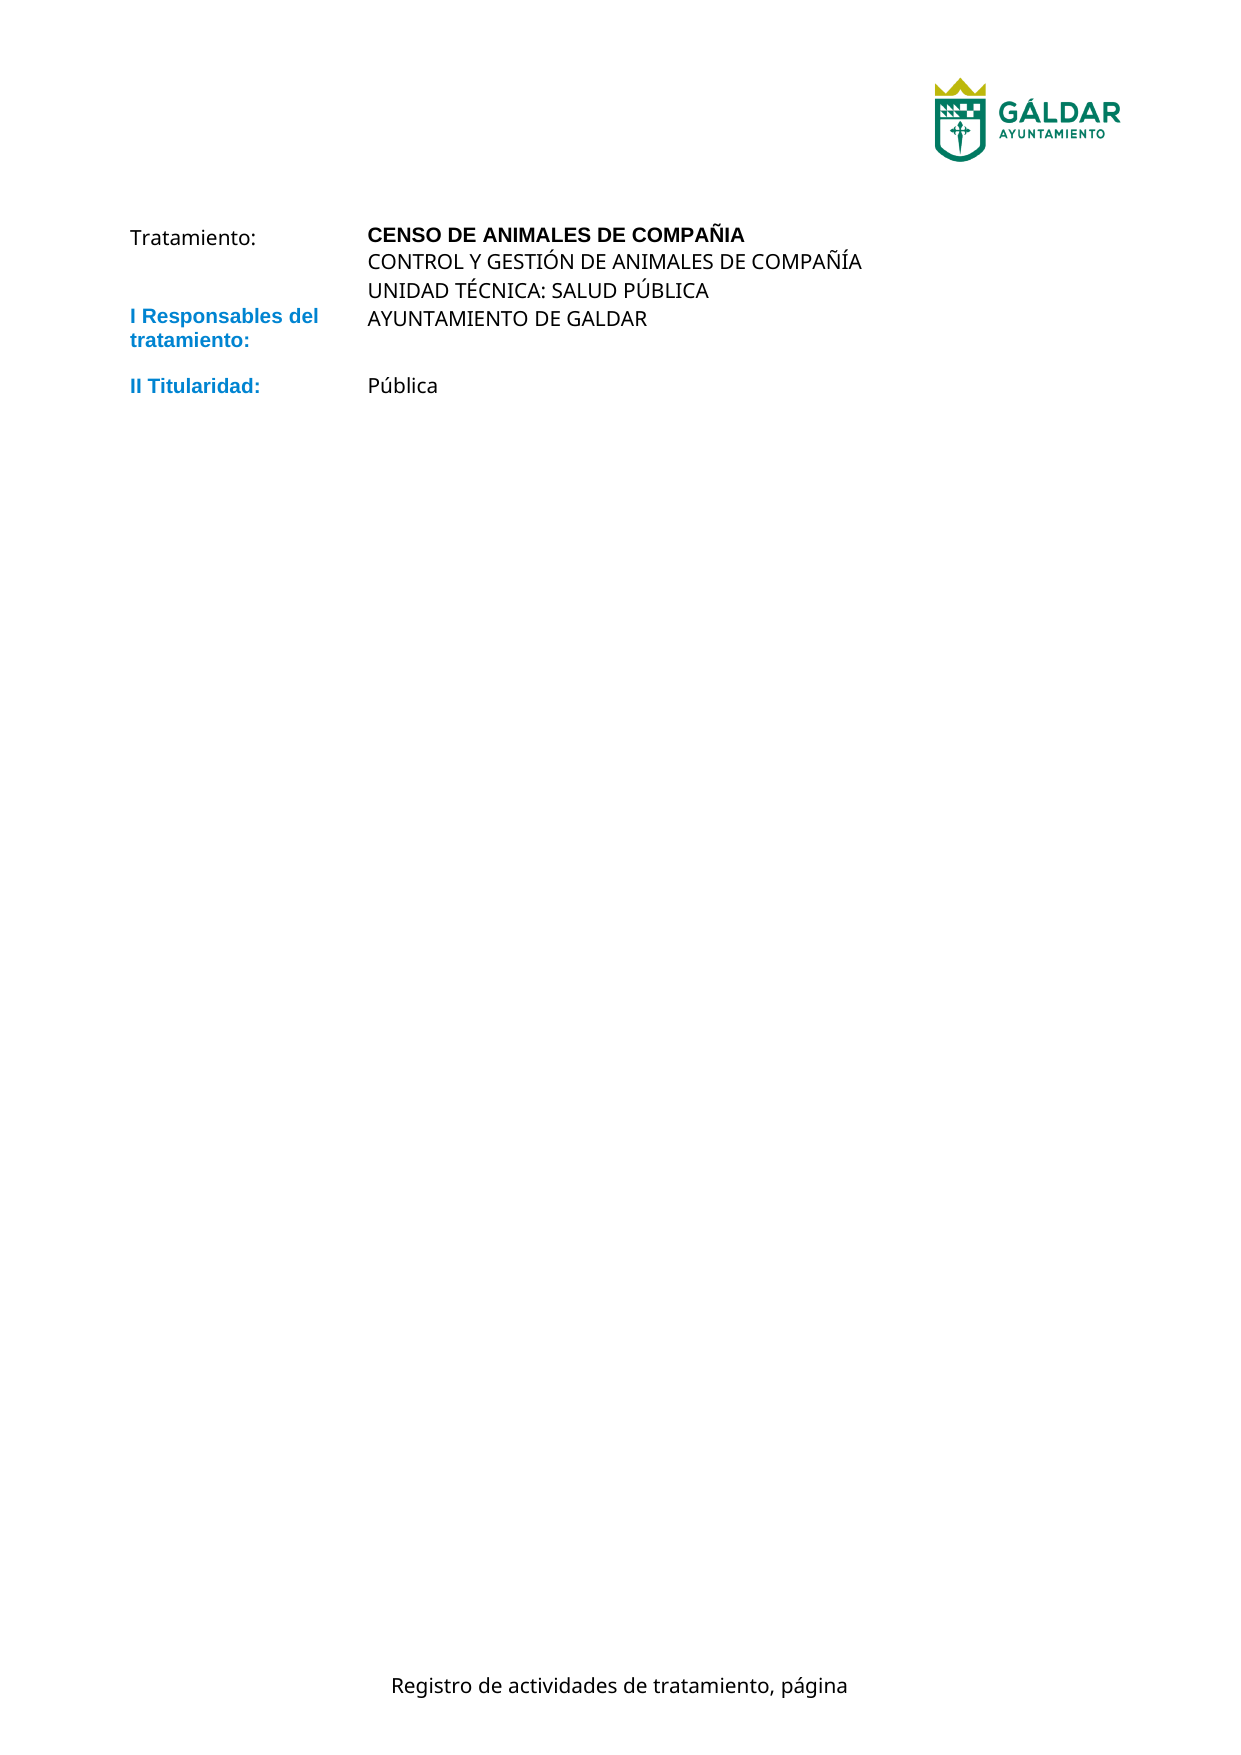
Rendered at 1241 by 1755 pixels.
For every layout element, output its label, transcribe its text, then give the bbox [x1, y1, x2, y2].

table_header Tratamiento: [119, 223, 343, 304]
table_header CENSO DE ANIMALES DE COMPAÑIA CONTROL Y GESTIÓN DE ANIMALES DE COMPAÑÍA UNIDAD TÉCNICA: SALUD PÚBLICA [343, 223, 1123, 304]
table_cell II Titularidad: [119, 364, 343, 400]
table_cell AYUNTAMIENTO DE GALDAR [343, 304, 1123, 364]
table_cell Pública [343, 364, 1123, 400]
table_cell I Responsables del tratamiento: [119, 304, 343, 364]
